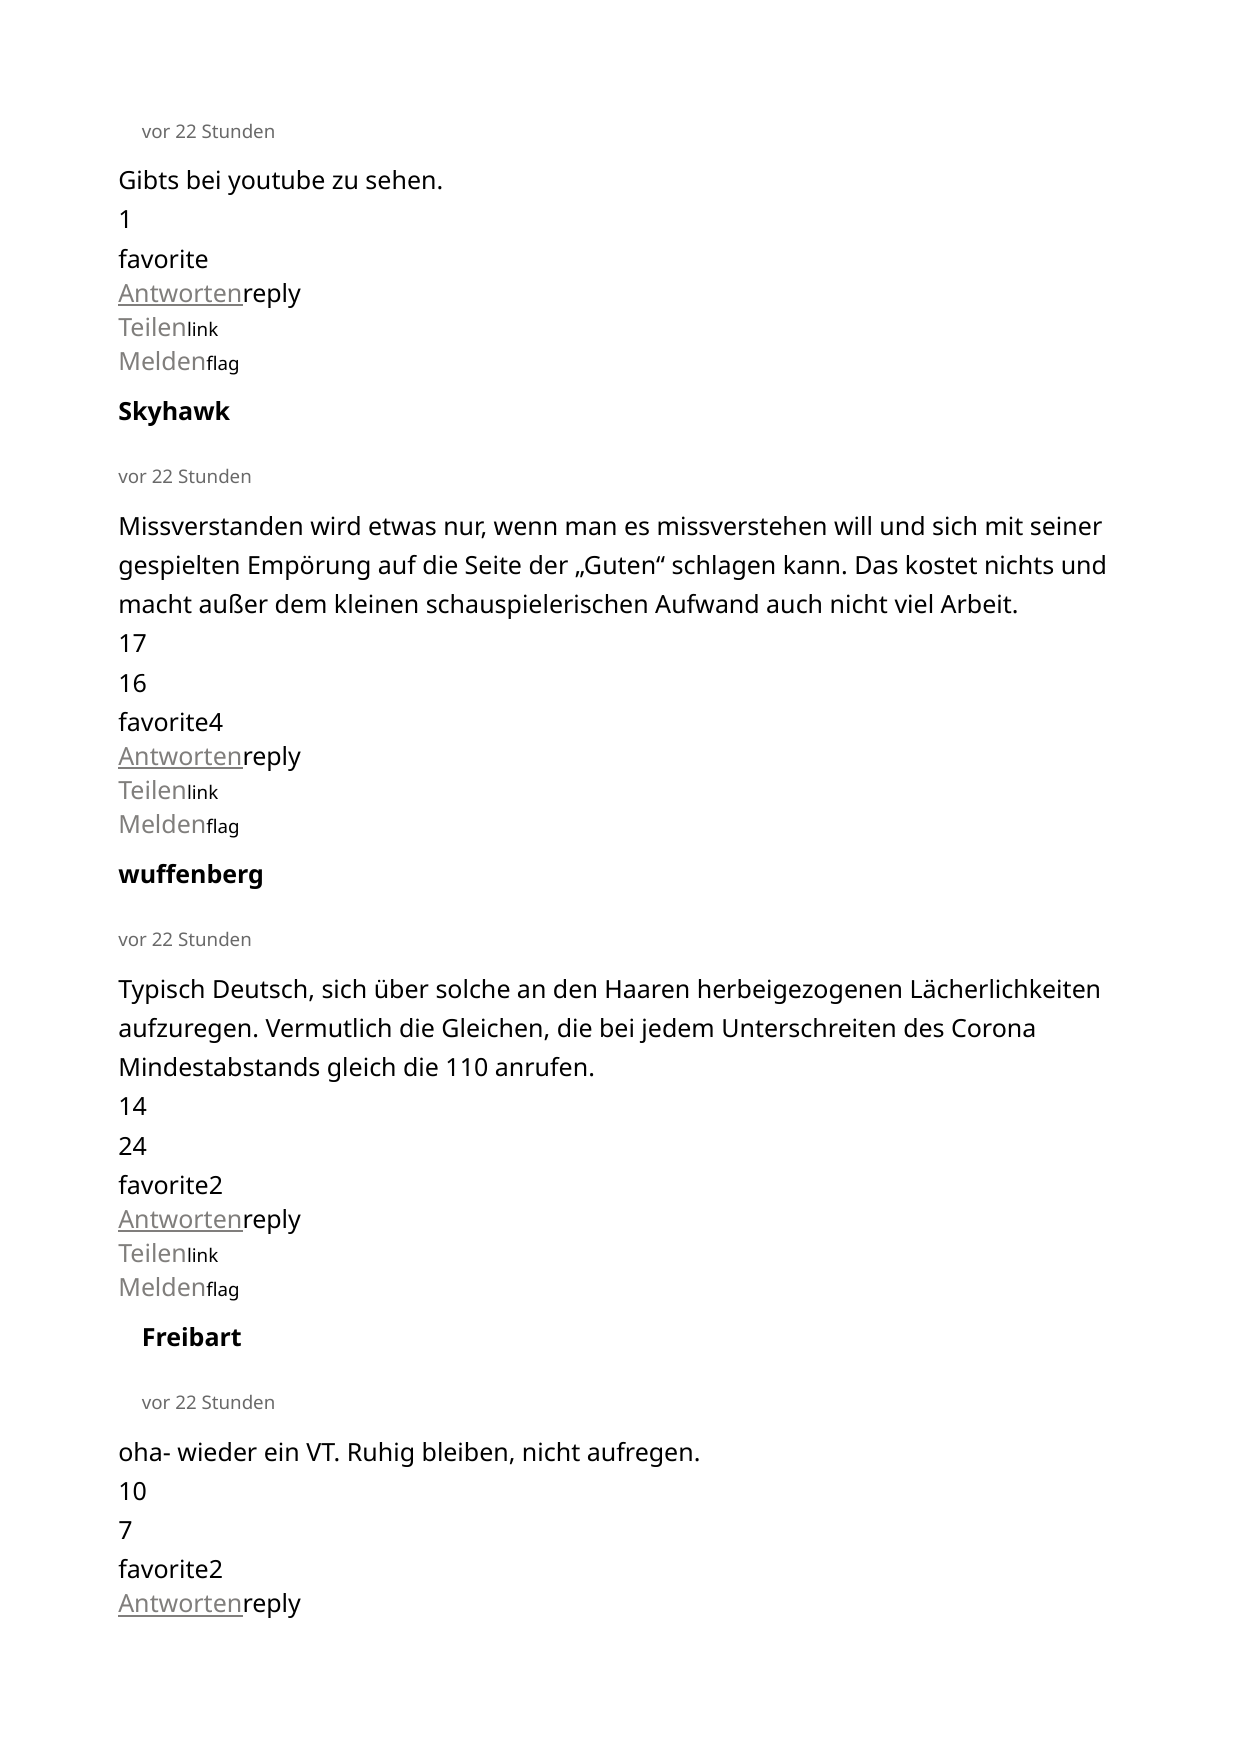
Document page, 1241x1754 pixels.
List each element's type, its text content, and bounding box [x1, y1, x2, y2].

text 24 [118, 1128, 1122, 1162]
text Meldenflag [118, 343, 1122, 378]
text 1 [118, 202, 1122, 236]
text Teilenlink [118, 1236, 1122, 1269]
text Antwortenreply [118, 275, 1122, 309]
text vor 22 Stunden [118, 464, 1117, 489]
text Meldenflag [118, 807, 1122, 841]
text Gibts bei youtube zu sehen. [118, 163, 1122, 197]
text 17 [118, 626, 1122, 660]
text Meldenflag [118, 1269, 1122, 1304]
text Freibart [142, 1319, 1114, 1353]
text wuffenberg [118, 856, 1114, 890]
text Teilenlink [118, 772, 1122, 807]
text 10 [118, 1474, 1122, 1508]
text Antwortenreply [118, 1201, 1122, 1236]
text Teilenlink [118, 309, 1122, 343]
text oha- wieder ein VT. Ruhig bleiben, nicht aufregen. [118, 1434, 1122, 1469]
text Antwortenreply [118, 1586, 1122, 1620]
text Typisch Deutsch, sich über solche an den Haaren herbeigezogenen Lächerlichkeiten aufzuregen. Vermutlich die Gleichen, die bei jedem Unterschreiten des Corona Mindestabstands gleich die 110 anrufen. [118, 972, 1122, 1084]
text vor 22 Stunden [118, 927, 1117, 952]
text 7 [118, 1513, 1122, 1547]
text vor 22 Stunden [142, 118, 1117, 144]
text 14 [118, 1089, 1122, 1123]
text favorite2 [118, 1552, 1122, 1586]
text 16 [118, 665, 1122, 699]
text favorite [118, 241, 1122, 275]
text Antwortenreply [118, 738, 1122, 772]
text favorite4 [118, 704, 1122, 738]
text Missverstanden wird etwas nur, wenn man es missverstehen will und sich mit seiner gespielten Empörung auf die Seite der „Guten“ schlagen kann. Das kostet nichts und macht außer dem kleinen schauspielerischen Aufwand auch nicht viel Arbeit. [118, 508, 1122, 621]
text vor 22 Stunden [142, 1390, 1117, 1415]
text favorite2 [118, 1167, 1122, 1201]
text Skyhawk [118, 393, 1114, 427]
